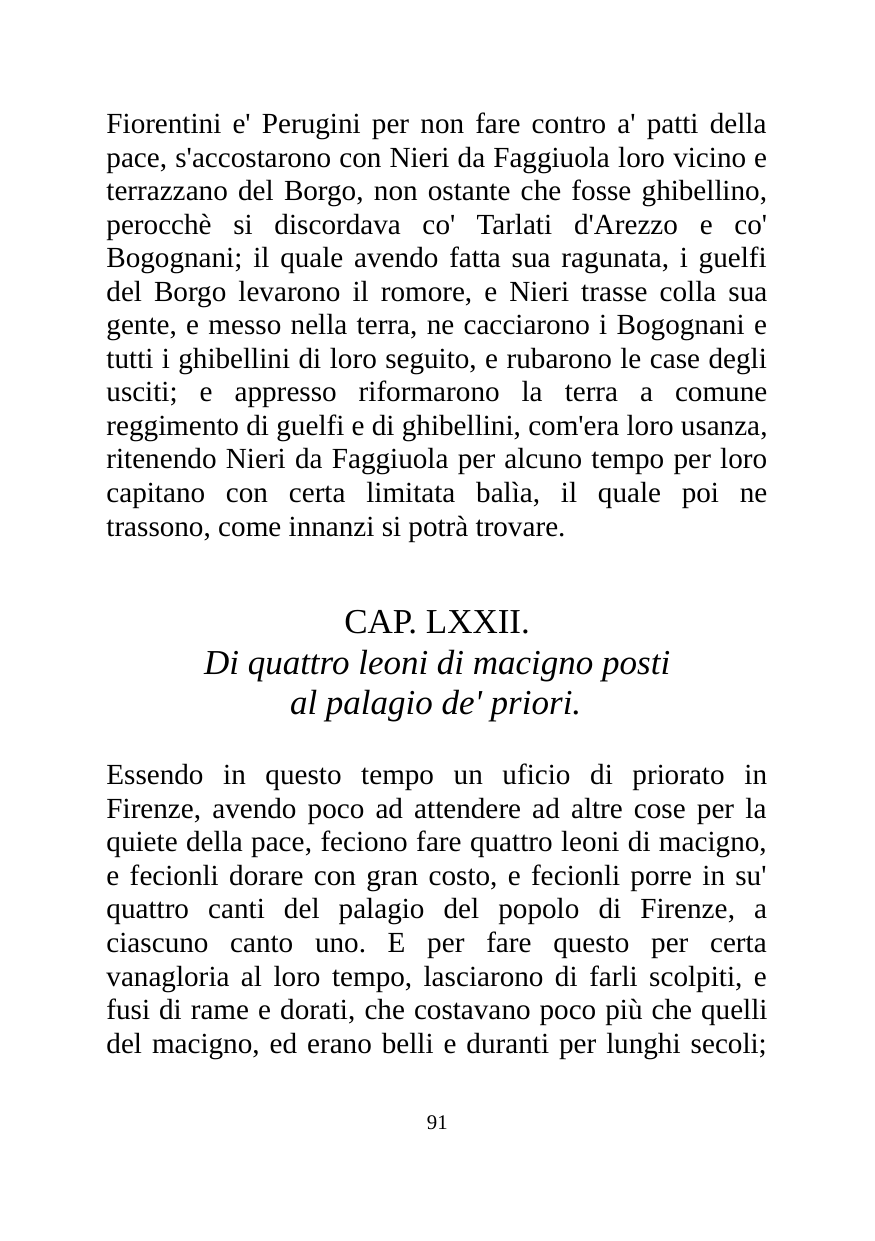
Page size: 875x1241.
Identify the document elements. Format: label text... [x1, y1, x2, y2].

text Fiorentini e' Perugini per non fare contro a' patti della pace, s'accostarono con Nieri da Faggiuola loro vicino e terrazzano del Borgo, non ostante che fosse ghibellino, perocchè si discordava co' Tarlati d'Arezzo e co' Bogognani; il quale avendo fatta sua ragunata, i guelfi del Borgo levarono il romore, e Nieri trasse colla sua gente, e messo nella terra, ne cacciarono i Bogognani e tutti i ghibellini di loro seguito, e rubarono le case degli usciti; e appresso riformarono la terra a comune reggimento di guelfi e di ghibellini, com'era loro usanza, ritenendo Nieri da Faggiuola per alcuno tempo per loro capitano con certa limitata balìa, il quale poi ne trassono, come innanzi si potrà trovare. [106, 106, 768, 542]
text Essendo in questo tempo un uficio di priorato in Firenze, avendo poco ad attendere ad altre cose per la quiete della pace, feciono fare quattro leoni di macigno, e fecionli dorare con gran costo, e fecionli porre in su' quattro canti del palagio del popolo di Firenze, a ciascuno canto uno. E per fare questo per certa vanagloria al loro tempo, lasciarono di farli scolpiti, e fusi di rame e dorati, che costavano poco più che quelli del macigno, ed erano belli e duranti per lunghi secoli; [106, 757, 768, 1059]
subtitle CAP. LXXII. Di quattro leoni di macigno posti al palagio de' priori. [106, 601, 768, 722]
